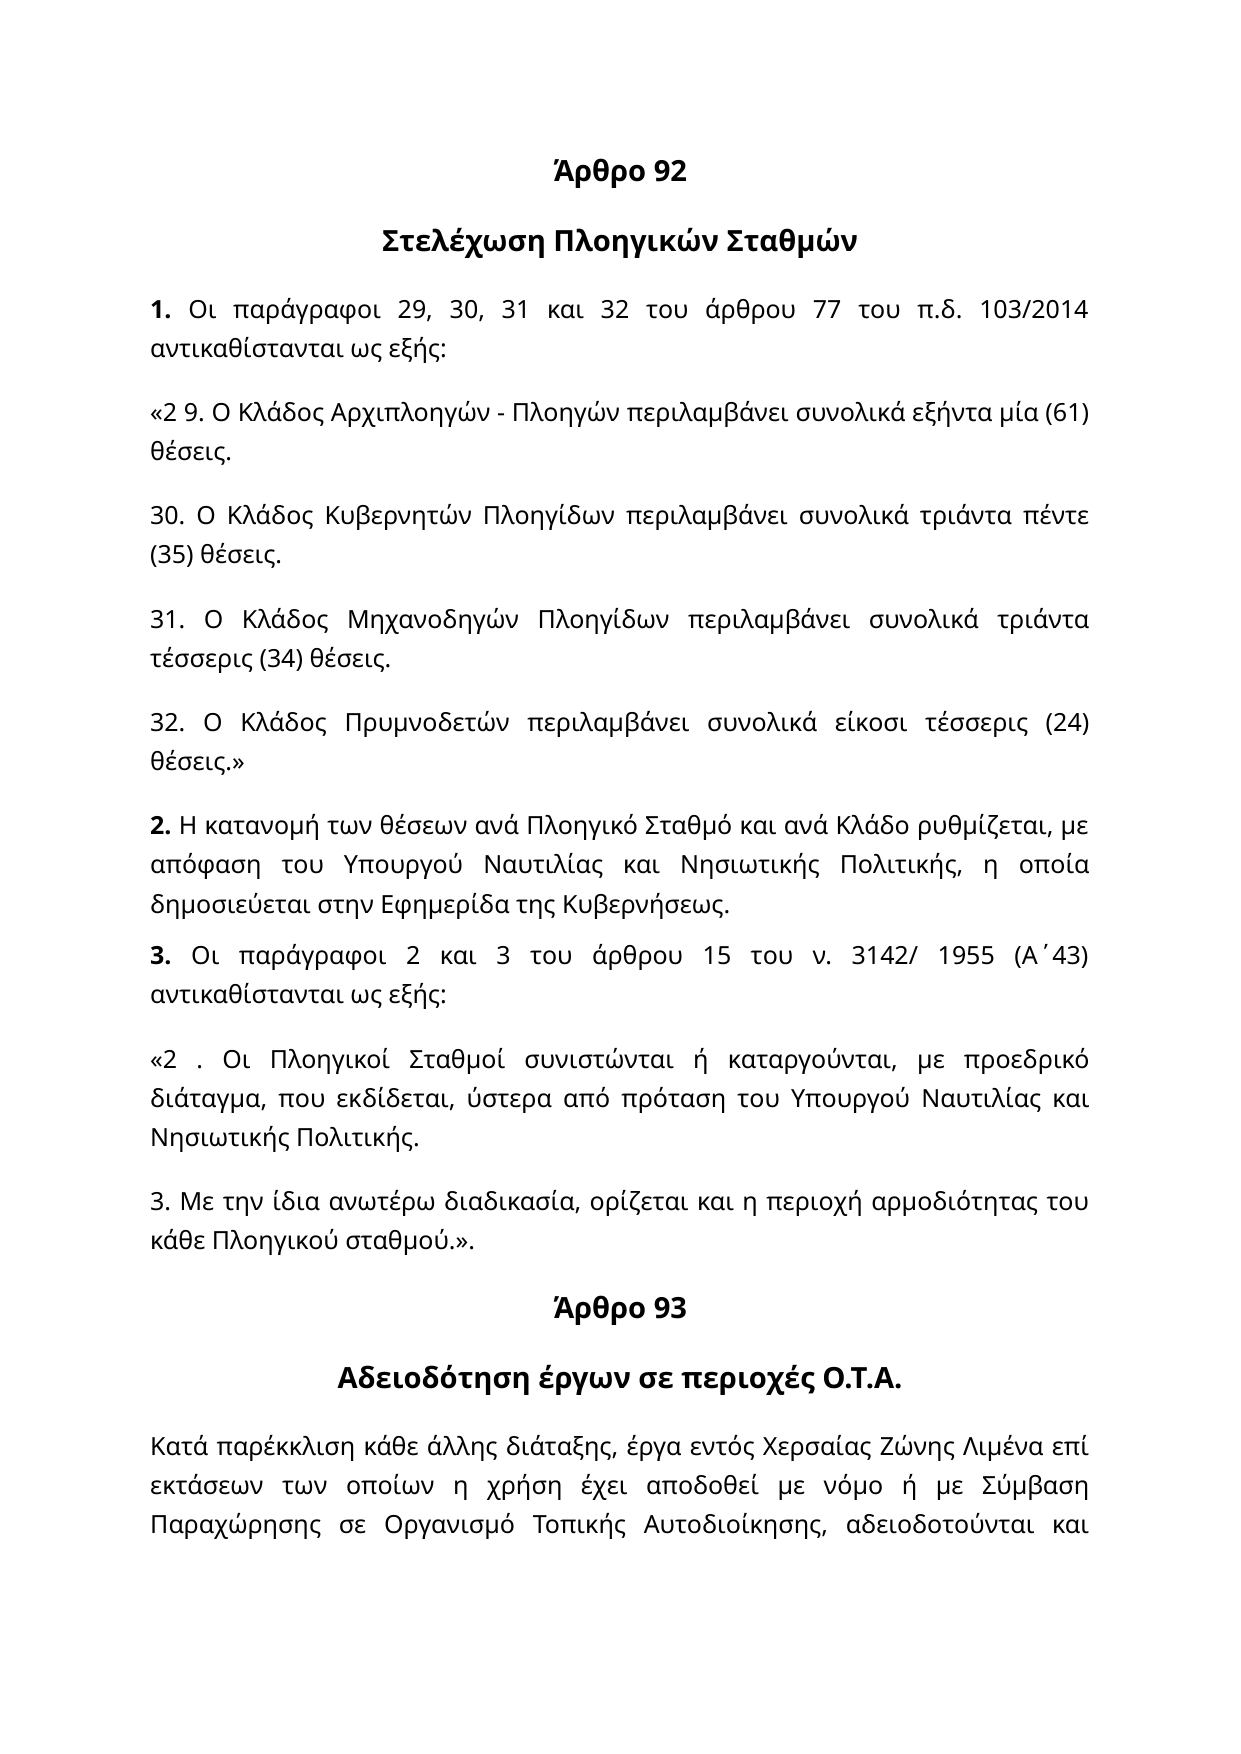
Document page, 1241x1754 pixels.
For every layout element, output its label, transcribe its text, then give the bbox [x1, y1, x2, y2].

text 32. Ο Κλάδος Πρυμνοδετών περιλαμβάνει συνολικά είκοσι τέσσερις (24) θέσεις.» [150, 704, 1090, 778]
text 1. Οι παράγραφοι 29, 30, 31 και 32 του άρθρου 77 του π.δ. 103/2014 αντικαθίστανται ως εξής: [150, 291, 1090, 364]
subtitle Άρθρο 93 [150, 1287, 1090, 1327]
subtitle Άρθρο 92 [150, 150, 1090, 190]
text 2. Η κατανομή των θέσεων ανά Πλοηγικό Σταθμό και ανά Κλάδο ρυθμίζεται, με απόφαση του Υπουργού Ναυτιλίας και Νησιωτικής Πολιτικής, η οποία δημοσιεύεται στην Εφημερίδα της Κυβερνήσεως. [150, 808, 1090, 920]
text 30. Ο Κλάδος Κυβερνητών Πλοηγίδων περιλαμβάνει συνολικά τριάντα πέντε (35) θέσεις. [150, 498, 1090, 571]
text «2 9. Ο Κλάδος Αρχιπλοηγών - Πλοηγών περιλαμβάνει συνολικά εξήντα μία (61) θέσεις. [150, 394, 1090, 468]
subtitle Αδειοδότηση έργων σε περιοχές Ο.Τ.Α. [150, 1358, 1090, 1397]
text Κατά παρέκκλιση κάθε άλλης διάταξης, έργα εντός Χερσαίας Ζώνης Λιμένα επί εκτάσεων των οποίων η χρήση έχει αποδοθεί με νόμο ή με Σύμβαση Παραχώρησης σε Οργανισμό Τοπικής Αυτοδιοίκησης, αδειοδοτούνται και [150, 1428, 1090, 1541]
subtitle Στελέχωση Πλοηγικών Σταθμών [150, 221, 1090, 260]
text 31. Ο Κλάδος Μηχανοδηγών Πλοηγίδων περιλαμβάνει συνολικά τριάντα τέσσερις (34) θέσεις. [150, 601, 1090, 674]
text 3. Οι παράγραφοι 2 και 3 του άρθρου 15 του ν. 3142/ 1955 (Α΄43) αντικαθίστανται ως εξής: [150, 938, 1090, 1011]
text «2 . Οι Πλοηγικοί Σταθμοί συνιστώνται ή καταργούνται, με προεδρικό διάταγμα, που εκδίδεται, ύστερα από πρόταση του Υπουργού Ναυτιλίας και Νησιωτικής Πολιτικής. [150, 1041, 1090, 1154]
text 3. Με την ίδια ανωτέρω διαδικασία, ορίζεται και η περιοχή αρμοδιότητας του κάθε Πλοηγικού σταθμού.». [150, 1184, 1090, 1257]
